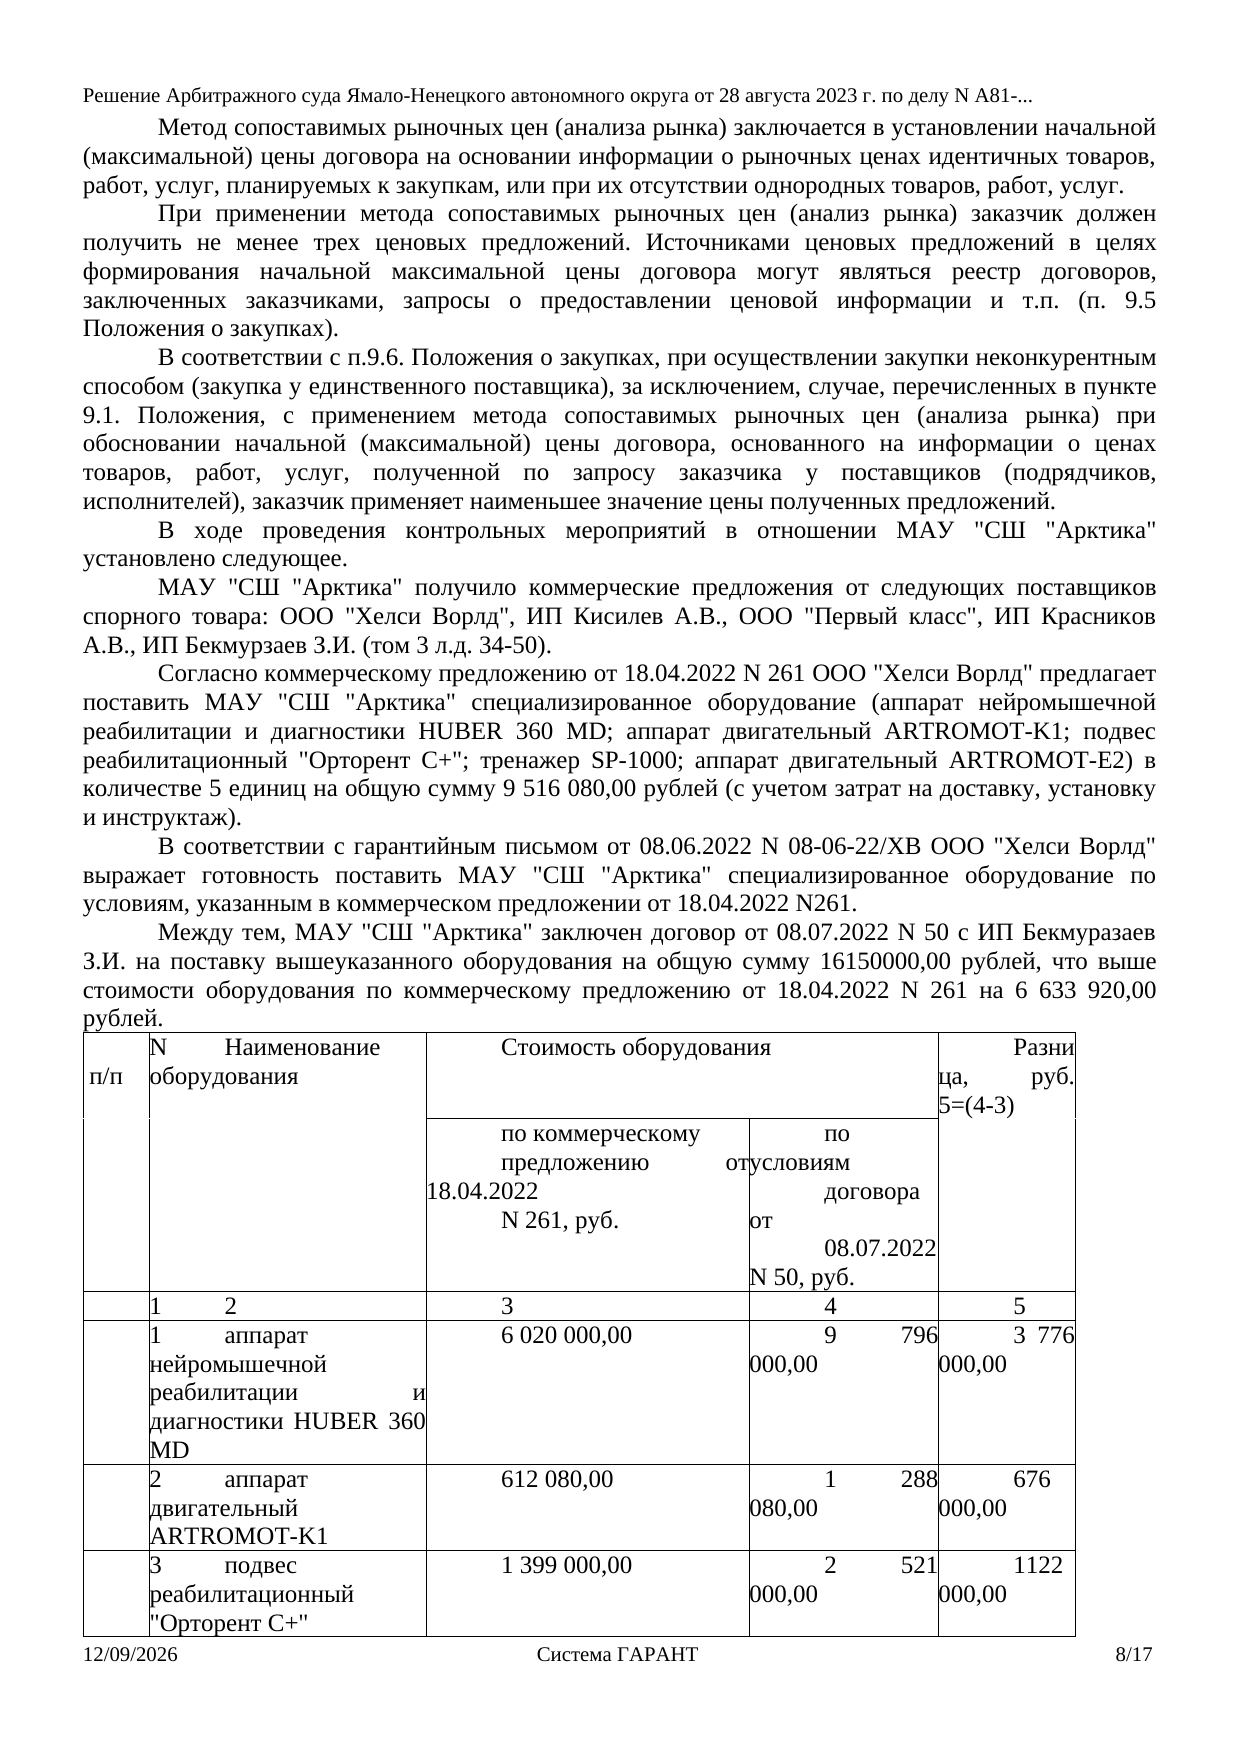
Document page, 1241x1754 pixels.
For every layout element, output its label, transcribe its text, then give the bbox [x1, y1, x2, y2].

table_header Стоимость оборудования [427, 1033, 938, 1118]
table_cell 1 [84, 1292, 149, 1320]
table_cell [939, 1119, 1075, 1291]
table_header Наименование оборудования [150, 1033, 426, 1118]
text В ходе проведения контрольных мероприятий в отношении МАУ "СШ "Арктика" установлено следующее. [83, 515, 1157, 572]
table_cell 6 020 000,00 [427, 1321, 749, 1464]
table_cell подвес реабилитационный "Орторент С+" [150, 1551, 426, 1636]
table_cell 4 [750, 1292, 938, 1320]
text Метод сопоставимых рыночных цен (анализа рынка) заключается в установлении начальной (максимальной) цены договора на основании информации о рыночных ценах идентичных товаров, работ, услуг, планируемых к закупкам, или при их отсутствии однородных товаров, работ, услуг. [83, 112, 1157, 198]
text Согласно коммерческому предложению от 18.04.2022 N 261 ООО "Хелси Ворлд" предлагает поставить МАУ "СШ "Арктика" специализированное оборудование (аппарат нейромышечной реабилитации и диагностики HUBER 360 MD; аппарат двигательный ARTROMOT-K1; подвес реабилитационный "Орторент С+"; тренажер SP-1000; аппарат двигательный ARTROMOT-E2) в количестве 5 единиц на общую сумму 9 516 080,00 рублей (с учетом затрат на доставку, установку и инструктаж). [83, 658, 1157, 831]
table_cell 3 776 000,00 [939, 1321, 1075, 1464]
table_cell 1 288 080,00 [750, 1465, 938, 1550]
table_cell 3 [84, 1551, 149, 1636]
table_cell 2 [84, 1465, 149, 1550]
table_cell 2 [150, 1292, 426, 1320]
table_cell по коммерческому предложению от 18.04.2022 N 261, руб. [427, 1119, 749, 1291]
text В соответствии с гарантийным письмом от 08.06.2022 N 08-06-22/ХВ ООО "Хелси Ворлд" выражает готовность поставить МАУ "СШ "Арктика" специализированное оборудование по условиям, указанным в коммерческом предложении от 18.04.2022 N261. [83, 831, 1157, 917]
text Между тем, МАУ "СШ "Арктика" заключен договор от 08.07.2022 N 50 с ИП Бекмуразаев З.И. на поставку вышеуказанного оборудования на общую сумму 16150000,00 рублей, что выше стоимости оборудования по коммерческому предложению от 18.04.2022 N 261 на 6 633 920,00 рублей. [83, 917, 1157, 1032]
table_cell 5 [939, 1292, 1075, 1320]
table_cell 1122 000,00 [939, 1551, 1075, 1636]
text В соответствии с п.9.6. Положения о закупках, при осуществлении закупки неконкурентным способом (закупка у единственного поставщика), за исключением, случае, перечисленных в пункте 9.1. Положения, с применением метода сопоставимых рыночных цен (анализа рынка) при обосновании начальной (максимальной) цены договора, основанного на информации о ценах товаров, работ, услуг, полученной по запросу заказчика у поставщиков (подрядчиков, исполнителей), заказчик применяет наименьшее значение цены полученных предложений. [83, 342, 1157, 515]
table_cell по условиям договора от 08.07.2022 N 50, руб. [750, 1119, 938, 1291]
table_cell 1 399 000,00 [427, 1551, 749, 1636]
table_cell 3 [427, 1292, 749, 1320]
table_cell 612 080,00 [427, 1465, 749, 1550]
table_cell 1 [84, 1321, 149, 1464]
text МАУ "СШ "Арктика" получило коммерческие предложения от следующих поставщиков спорного товара: ООО "Хелси Ворлд", ИП Кисилев А.В., ООО "Первый класс", ИП Красников А.В., ИП Бекмурзаев З.И. (том 3 л.д. 34-50). [83, 572, 1157, 658]
table_cell 9 796 000,00 [750, 1321, 938, 1464]
table_cell 2 521 000,00 [750, 1551, 938, 1636]
table_cell аппарат нейромышечной реабилитации и диагностики HUBER 360 MD [150, 1321, 426, 1464]
table_cell аппарат двигательный ARTROMOT-K1 [150, 1465, 426, 1550]
table_cell [84, 1119, 149, 1291]
table_cell 676 000,00 [939, 1465, 1075, 1550]
text При применении метода сопоставимых рыночных цен (анализ рынка) заказчик должен получить не менее трех ценовых предложений. Источниками ценовых предложений в целях формирования начальной максимальной цены договора могут являться реестр договоров, заключенных заказчиками, запросы о предоставлении ценовой информации и т.п. (п. 9.5 Положения о закупках). [83, 198, 1157, 342]
table_cell [150, 1119, 426, 1291]
table_header N п/п [84, 1033, 149, 1118]
table_header Разница, руб. 5=(4-3) [939, 1033, 1075, 1118]
